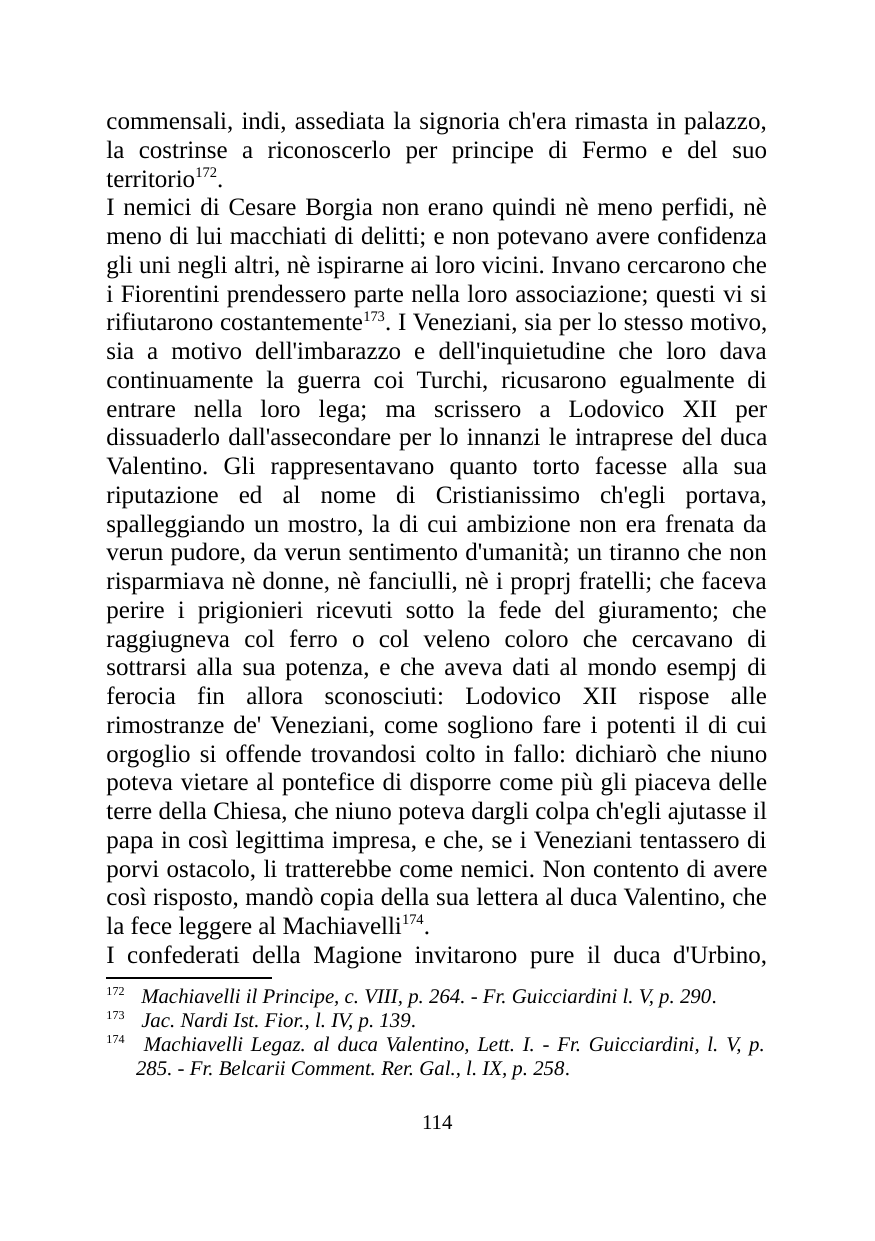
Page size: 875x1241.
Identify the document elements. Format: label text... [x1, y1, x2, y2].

text Machiavelli il Principe, c. VIII, p. 264. - Fr. Guicciardini l. V, p. 290. [106, 984, 768, 1008]
text Machiavelli Legaz. al duca Valentino, Lett. I. - Fr. Guicciardini, l. V, p. 285. - Fr. Belcarii Comment. Rer. Gal., l. IX, p. 258. [106, 1032, 768, 1080]
text I nemici di Cesare Borgia non erano quindi nè meno perfidi, nè meno di lui macchiati di delitti; e non potevano avere confidenza gli uni negli altri, nè ispirarne ai loro vicini. Invano cercarono che i Fiorentini prendessero parte nella loro associazione; questi vi si rifiutarono costantemente. I Veneziani, sia per lo stesso motivo, sia a motivo dell'imbarazzo e dell'inquietudine che loro dava continuamente la guerra coi Turchi, ricusarono egualmente di entrare nella loro lega; ma scrissero a Lodovico XII per dissuaderlo dall'assecondare per lo innanzi le intraprese del duca Valentino. Gli rappresentavano quanto torto facesse alla sua riputazione ed al nome di Cristianissimo ch'egli portava, spalleggiando un mostro, la di cui ambizione non era frenata da verun pudore, da verun sentimento d'umanità; un tiranno che non risparmiava nè donne, nè fanciulli, nè i proprj fratelli; che faceva perire i prigionieri ricevuti sotto la fede del giuramento; che raggiugneva col ferro o col veleno coloro che cercavano di sottrarsi alla sua potenza, e che aveva dati al mondo esempj di ferocia fin allora sconosciuti: Lodovico XII rispose alle rimostranze de' Veneziani, come sogliono fare i potenti il di cui orgoglio si offende trovandosi colto in fallo: dichiarò che niuno poteva vietare al pontefice di disporre come più gli piaceva delle terre della Chiesa, che niuno poteva dargli colpa ch'egli ajutasse il papa in così legittima impresa, e che, se i Veneziani tentassero di porvi ostacolo, li tratterebbe come nemici. Non contento di avere così risposto, mandò copia della sua lettera al duca Valentino, che la fece leggere al Machiavelli. [106, 192, 768, 940]
text I confederati della Magione invitarono pure il duca d'Urbino, [106, 940, 768, 969]
text commensali, indi, assediata la signoria ch'era rimasta in palazzo, la costrinse a riconoscerlo per principe di Fermo e del suo territorio. [106, 106, 768, 192]
text Jac. Nardi Ist. Fior., l. IV, p. 139. [106, 1008, 768, 1032]
